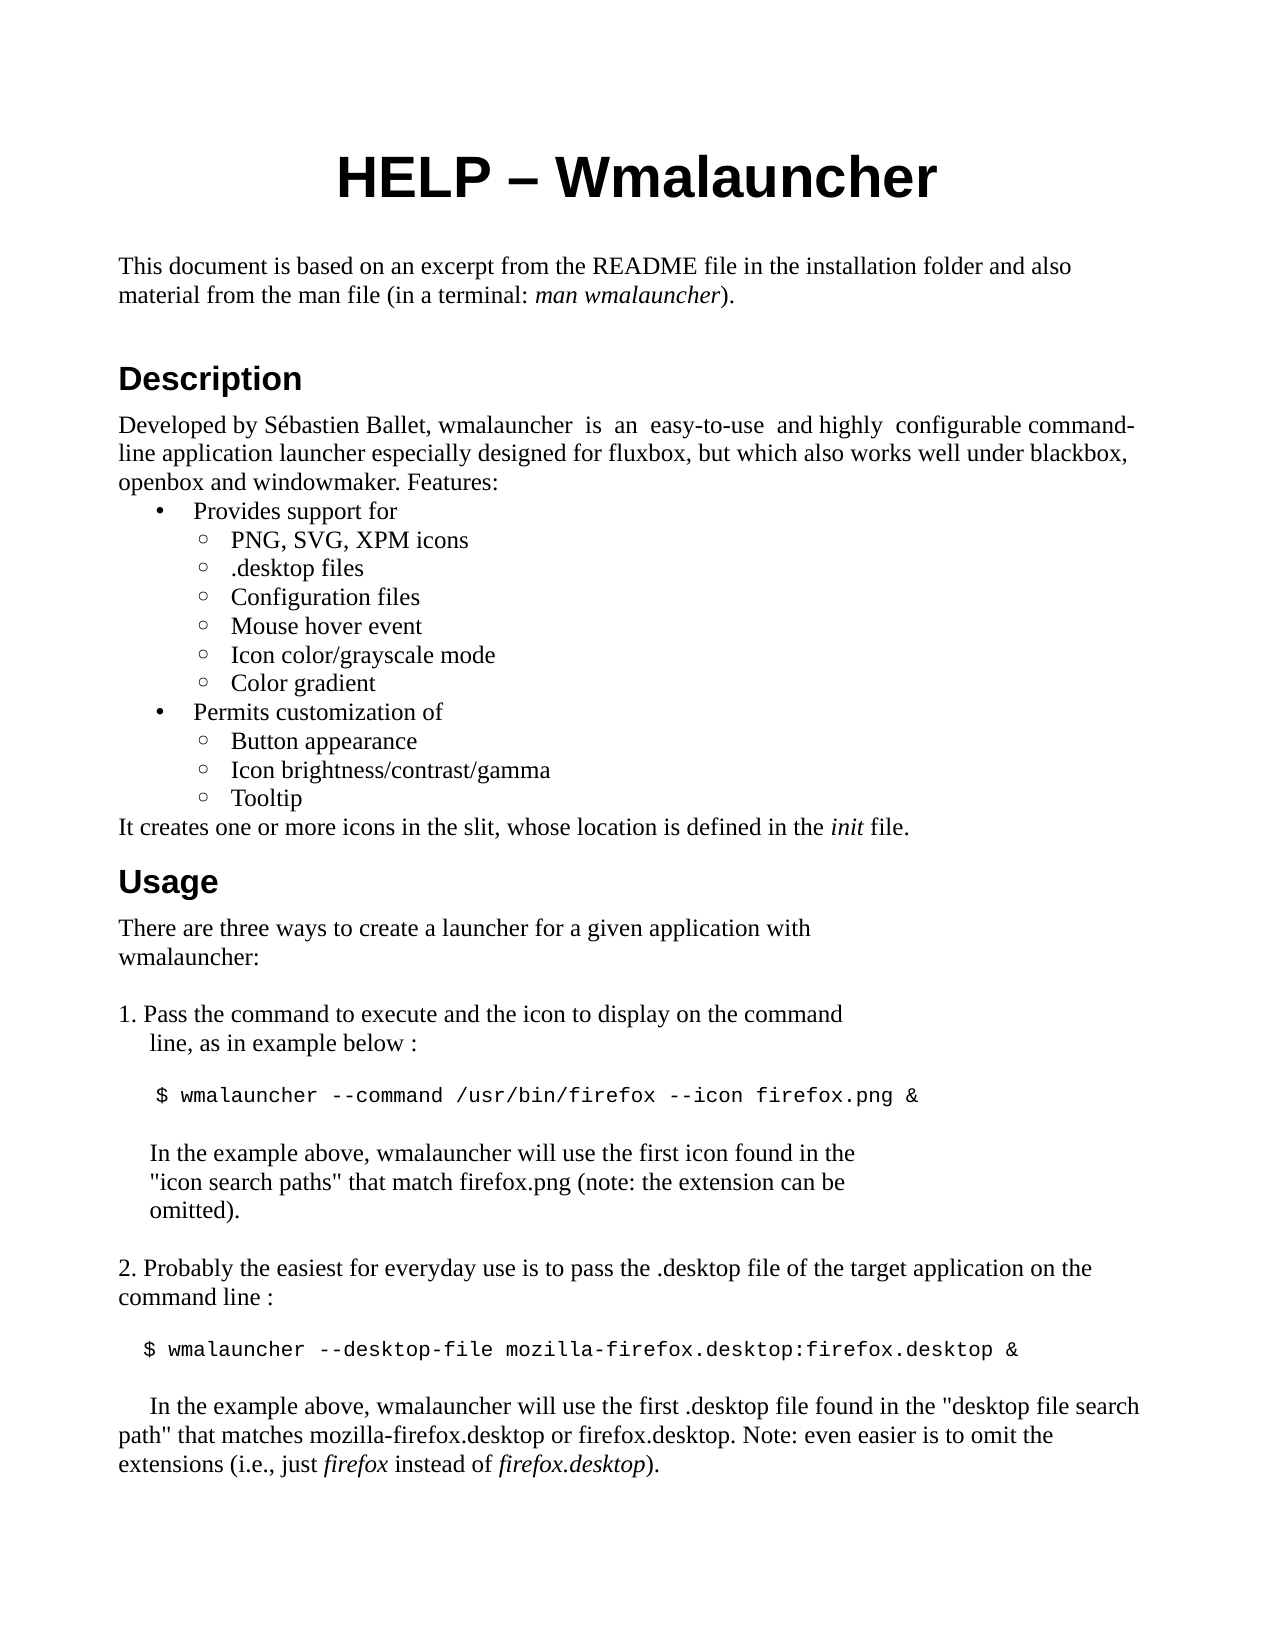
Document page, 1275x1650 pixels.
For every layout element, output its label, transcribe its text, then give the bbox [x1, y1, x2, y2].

text In the example above, wmalauncher will use the first icon found in the [118, 1138, 1157, 1167]
text 1. Pass the command to execute and the icon to display on the command [118, 999, 1157, 1028]
text omitted). [118, 1195, 1157, 1224]
text line, as in example below : [118, 1028, 1157, 1057]
text There are three ways to create a launcher for a given application with [118, 913, 1157, 942]
list Icon brightness/contrast/gamma [193, 755, 1157, 783]
text $ wmalauncher --command /usr/bin/firefox --icon firefox.png & [118, 1085, 1157, 1109]
list Tooltip [193, 783, 1157, 812]
subtitle Description [118, 358, 1157, 397]
text $ wmalauncher --desktop-file mozilla-firefox.desktop:firefox.desktop & [118, 1339, 1157, 1363]
list Icon color/grayscale mode [193, 640, 1157, 668]
list Color gradient [193, 668, 1157, 697]
list Provides support for [156, 496, 1157, 525]
list Mouse hover event [193, 611, 1157, 640]
list Button appearance [193, 726, 1157, 755]
text Developed by Sébastien Ballet, wmalauncher is an easy-to-use and highly configurable command-line application launcher especially designed for fluxbox, but which also works well under blackbox, openbox and windowmaker. Features: [118, 410, 1157, 496]
list Permits customization of [156, 697, 1157, 726]
text It creates one or more icons in the slit, whose location is defined in the init file. [118, 812, 1157, 841]
list PNG, SVG, XPM icons [193, 525, 1157, 553]
text wmalauncher: [118, 942, 1157, 970]
title HELP – Wmalauncher [118, 143, 1157, 210]
text In the example above, wmalauncher will use the first .desktop file found in the "desktop file search path" that matches mozilla-firefox.desktop or firefox.desktop. Note: even easier is to omit the extensions (i.e., just firefox instead of firefox.desktop). [118, 1391, 1157, 1478]
subtitle Usage [118, 862, 1157, 900]
list .desktop files [193, 553, 1157, 582]
list Configuration files [193, 582, 1157, 611]
text 2. Probably the easiest for everyday use is to pass the .desktop file of the target application on the command line : [118, 1253, 1157, 1310]
text This document is based on an excerpt from the README file in the installation folder and also material from the man file (in a terminal: man wmalauncher). [118, 251, 1157, 309]
text "icon search paths" that match firefox.png (note: the extension can be [118, 1167, 1157, 1195]
